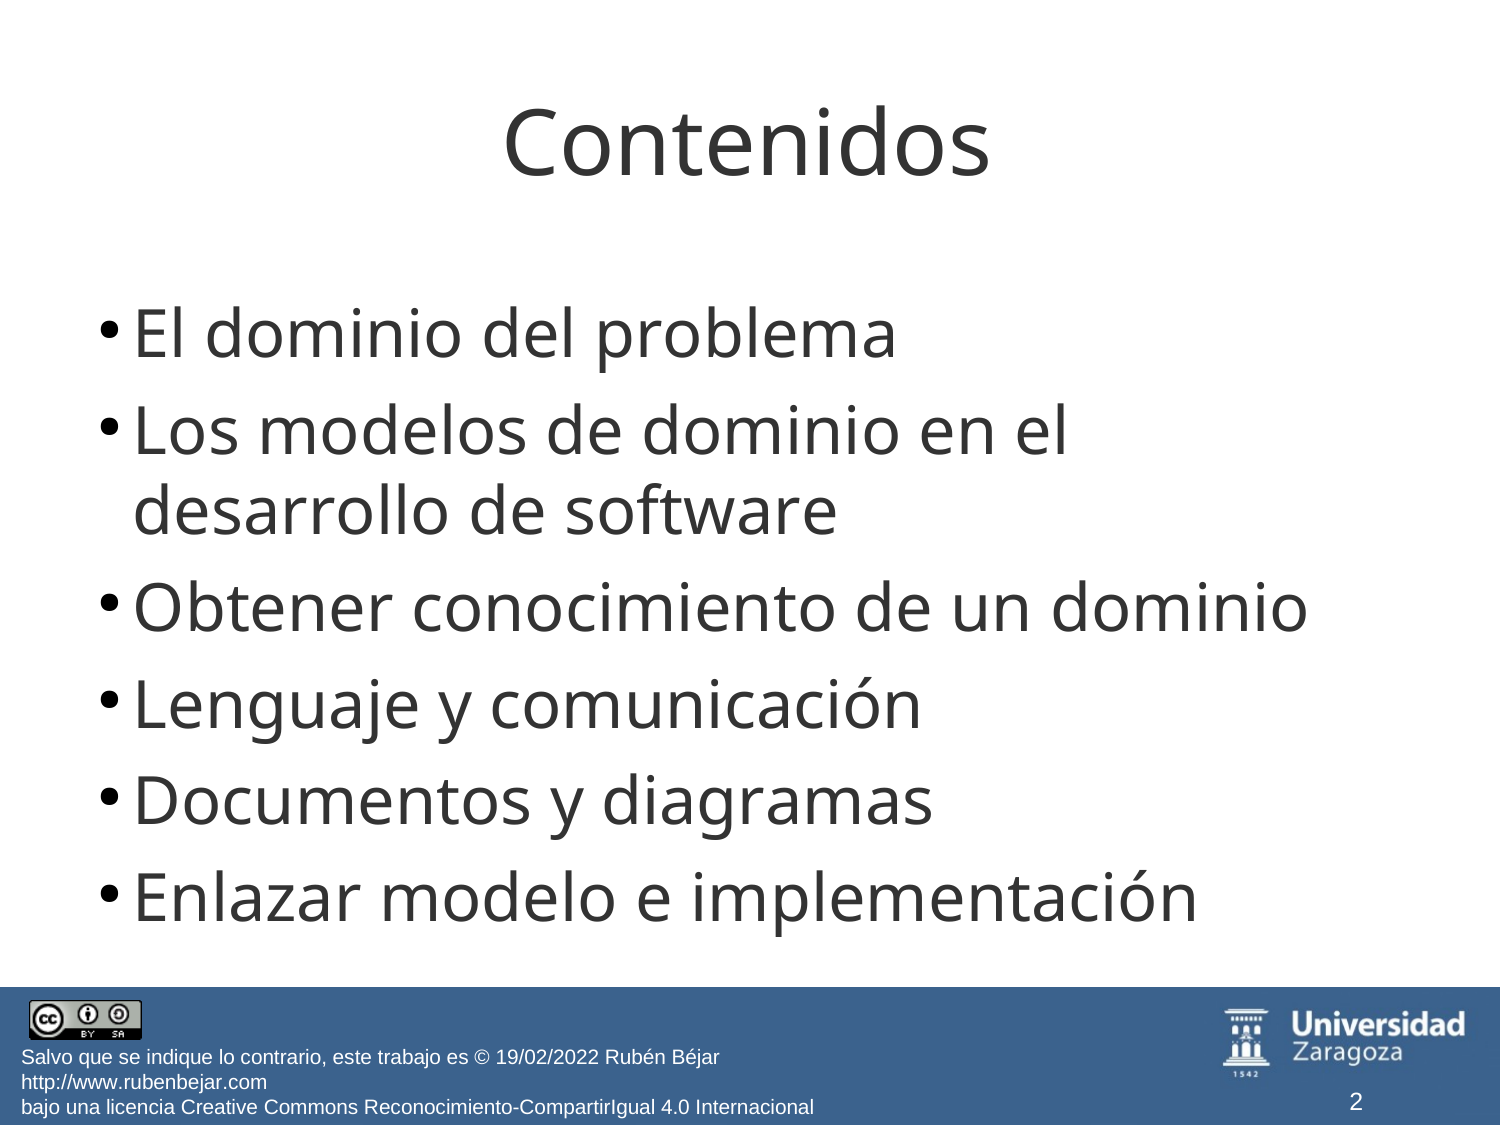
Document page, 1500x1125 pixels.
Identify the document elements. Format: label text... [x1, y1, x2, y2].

list El dominio del problema Los modelos de dominio en el desarrollo de software Obtener conocimiento de un dominio Lenguaje y comunicación Documentos y diagramas Enlazar modelo e implementación [82, 283, 1418, 957]
picture [0, 987, 1500, 1125]
title Contenidos [74, 21, 1420, 257]
